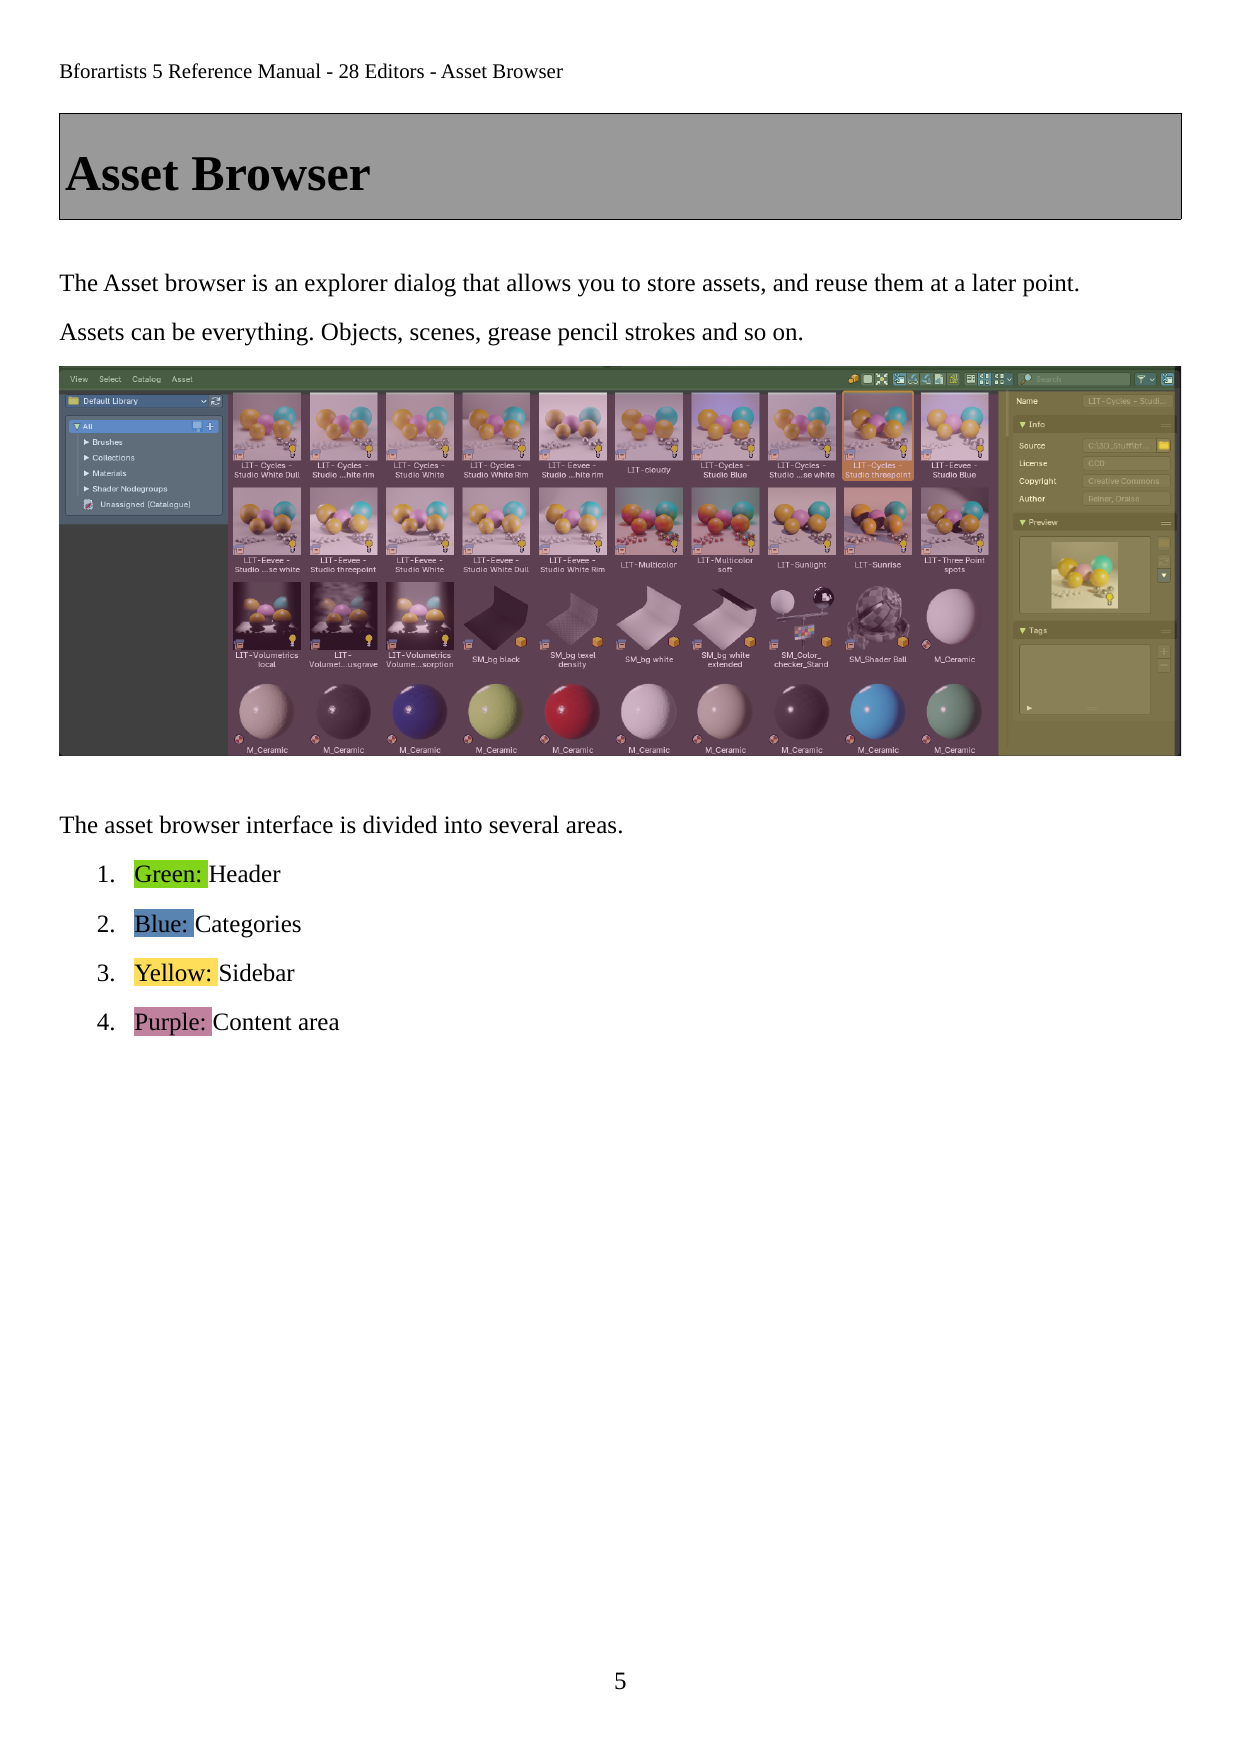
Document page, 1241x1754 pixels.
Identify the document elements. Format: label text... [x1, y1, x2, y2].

picture [1175, 366, 1182, 756]
text The Asset browser is an explorer dialog that allows you to store assets, and reuse them at a later point. [59, 268, 1181, 297]
text Assets can be everything. Objects, scenes, grease pencil strokes and so on. [59, 317, 1181, 346]
text The asset browser interface is divided into several areas. [59, 811, 1181, 839]
list Yellow: Sidebar [97, 958, 1181, 986]
list Purple: Content area [97, 1007, 1181, 1036]
picture [59, 525, 228, 756]
list Blue: Categories [97, 909, 1181, 937]
table_header Asset Browser [60, 114, 1181, 219]
list Green: Header [97, 859, 1181, 888]
